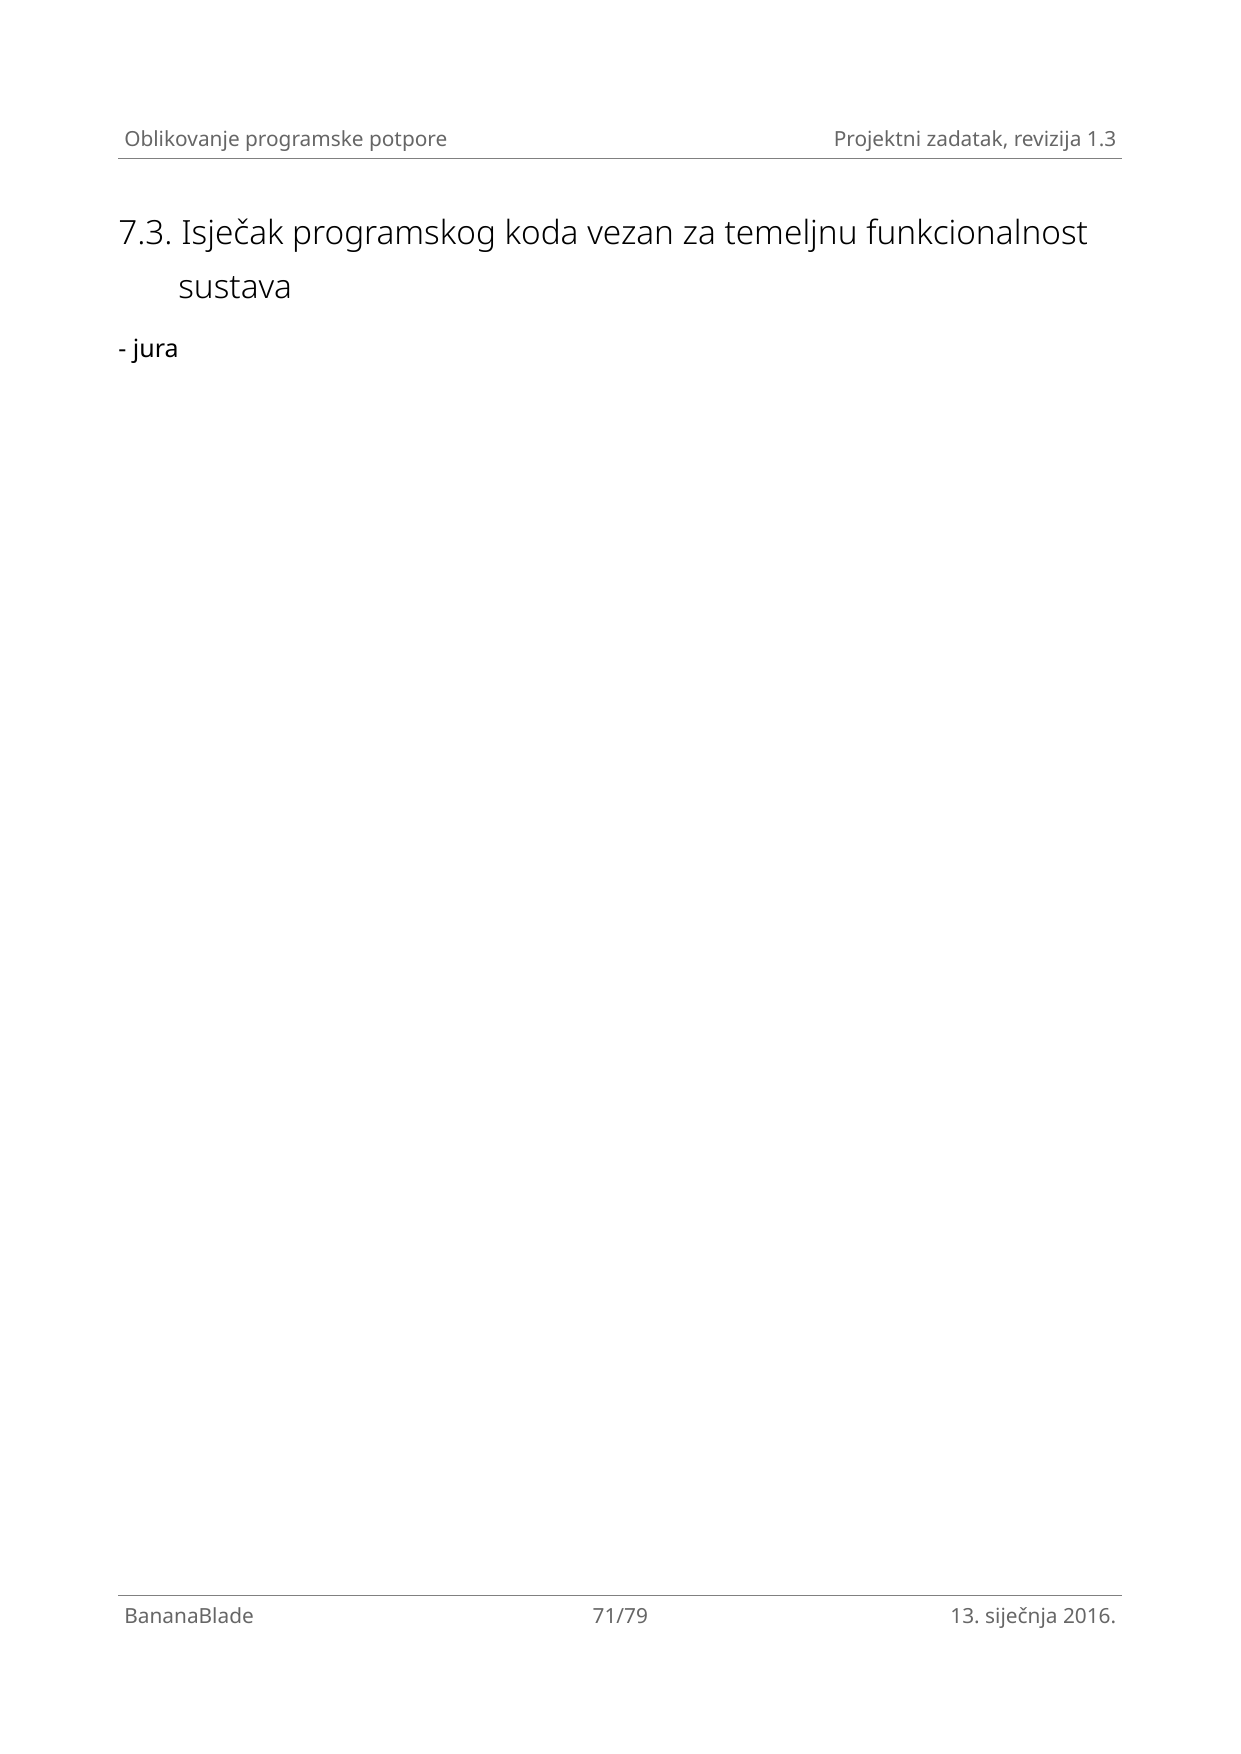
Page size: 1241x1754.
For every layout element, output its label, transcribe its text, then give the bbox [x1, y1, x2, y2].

subtitle 7.3. Isječak programskog koda vezan za temeljnu funkcionalnost sustava [118, 209, 1122, 309]
text - jura [118, 330, 1122, 364]
